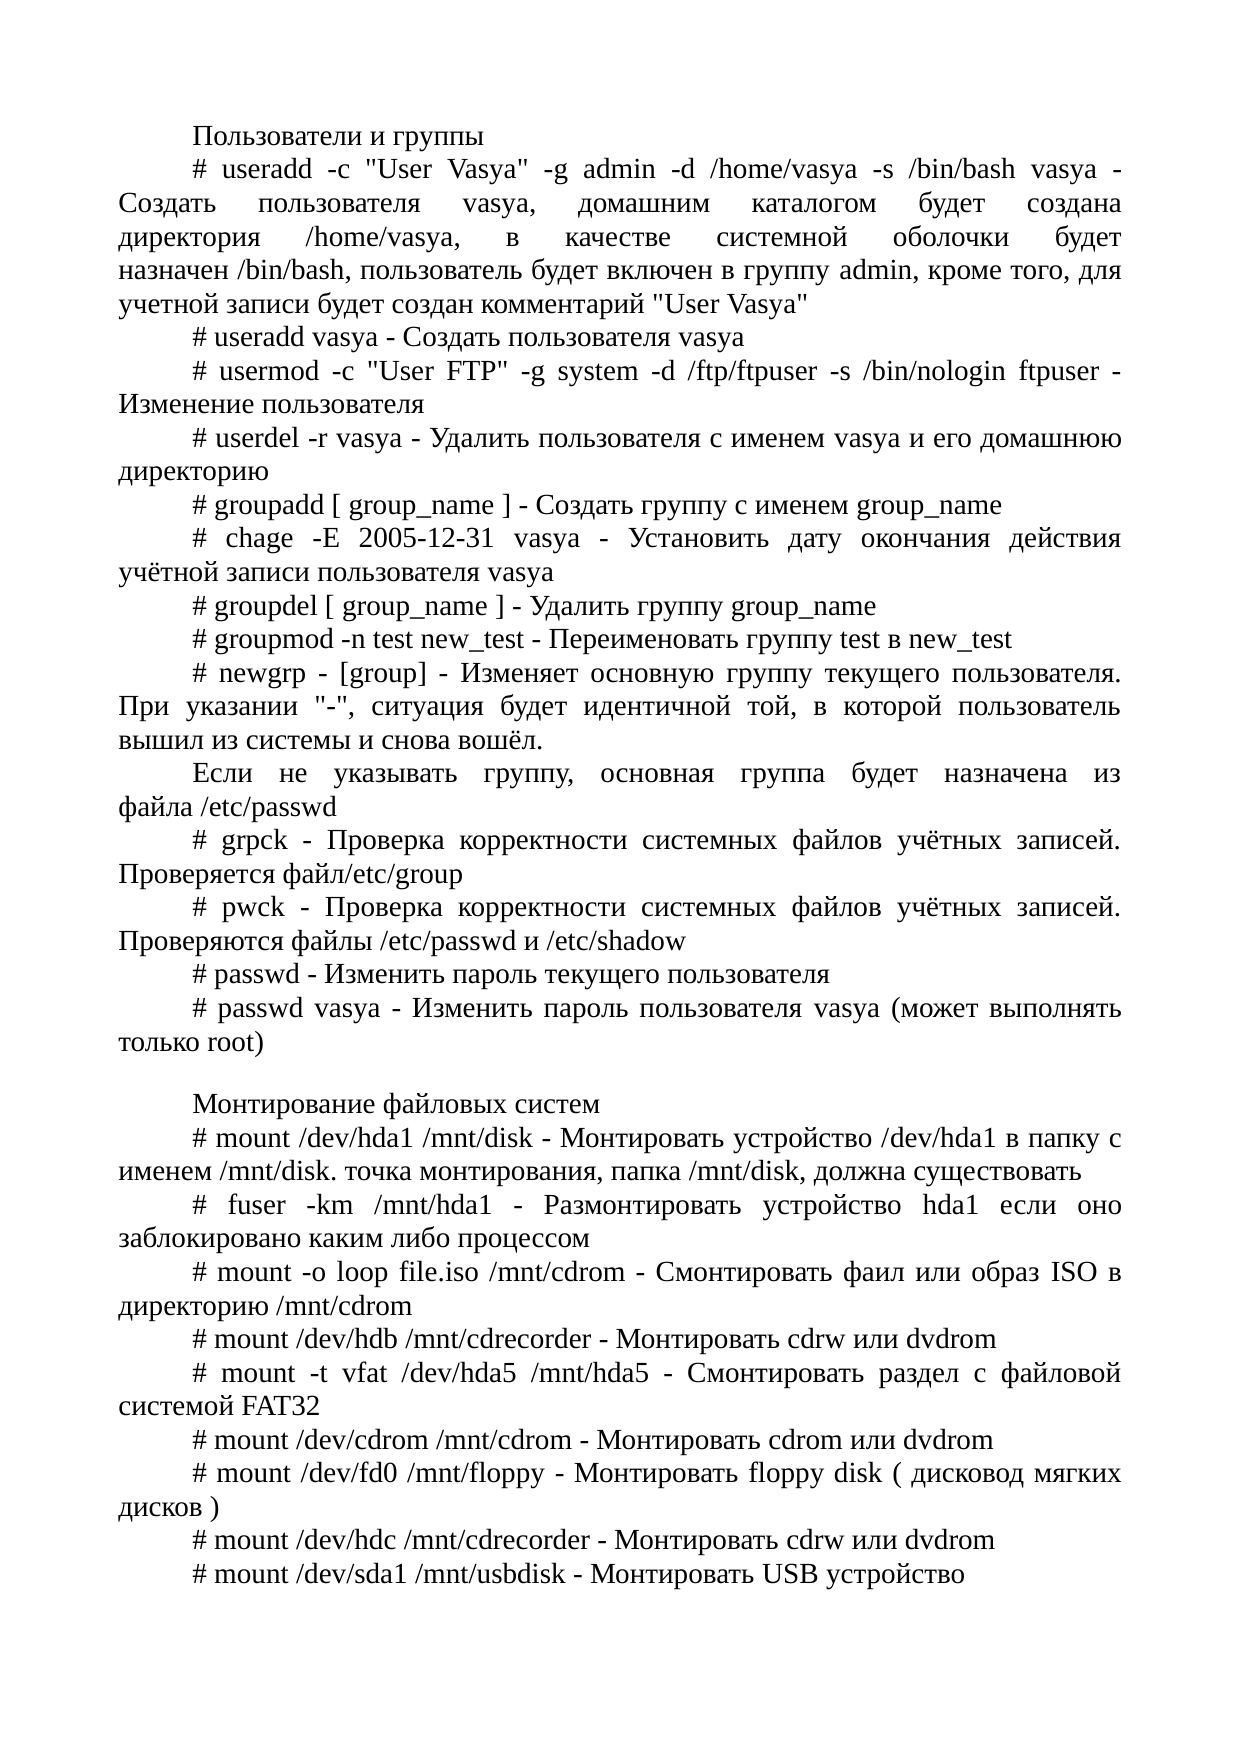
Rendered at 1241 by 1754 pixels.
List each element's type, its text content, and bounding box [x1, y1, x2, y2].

text # passwd - Изменить пароль текущего пользователя [118, 957, 1122, 990]
text # useradd vasya - Создать пользователя vasya [118, 319, 1122, 353]
text # mount /dev/sda1 /mnt/usbdisk - Монтировать USB устройство [118, 1556, 1122, 1589]
text # mount /dev/cdrom /mnt/cdrom - Монтировать cdrom или dvdrom [118, 1422, 1122, 1455]
text Монтирование файловых систем [118, 1086, 1122, 1120]
text Пользователи и группы [118, 118, 1122, 152]
text # usermod -c "User FTP" -g system -d /ftp/ftpuser -s /bin/nologin ftpuser - Изменение пользователя [118, 353, 1122, 420]
text # grpck - Проверка корректности системных файлов учётных записей. Проверяется файл/etc/group [118, 822, 1122, 889]
text Если не указывать группу, основная группа будет назначена из файла /etc/passwd [118, 755, 1122, 822]
text # passwd vasya - Изменить пароль пользователя vasya (может выполнять только root) [118, 990, 1122, 1057]
text # mount -t vfat /dev/hda5 /mnt/hda5 - Смонтировать раздел с файловой системой FAT32 [118, 1355, 1122, 1422]
text # mount /dev/hdb /mnt/cdrecorder - Монтировать cdrw или dvdrom [118, 1321, 1122, 1355]
text # groupadd [ group_name ] - Создать группу с именем group_name [118, 487, 1122, 521]
text # pwck - Проверка корректности системных файлов учётных записей. Проверяются файлы /etc/passwd и /etc/shadow [118, 889, 1122, 957]
text # userdel -r vasya - Удалить пользователя с именем vasya и его домашнюю директорию [118, 420, 1122, 487]
text # groupdel [ group_name ] - Удалить группу group_name [118, 588, 1122, 621]
text # fuser -km /mnt/hda1 - Размонтировать устройство hda1 если оно заблокировано каким либо процессом [118, 1187, 1122, 1254]
text # mount -o loop file.iso /mnt/cdrom - Смонтировать фаил или образ ISO в директорию /mnt/cdrom [118, 1254, 1122, 1321]
text # newgrp - [group] - Изменяет основную группу текущего пользователя. При указании "-", ситуация будет идентичной той, в которой пользователь вышил из системы и снова вошёл. [118, 655, 1122, 755]
text # useradd -c "User Vasya" -g admin -d /home/vasya -s /bin/bash vasya - Создать пользователя vasya, домашним каталогом будет создана директория /home/vasya, в качестве системной оболочки будет назначен /bin/bash, пользователь будет включен в группу admin, кроме того, для учетной записи будет создан комментарий "User Vasya" [118, 152, 1122, 319]
text # mount /dev/hda1 /mnt/disk - Монтировать устройство /dev/hda1 в папку с именем /mnt/disk. точка монтирования, папка /mnt/disk, должна существовать [118, 1120, 1122, 1187]
text # mount /dev/hdc /mnt/cdrecorder - Монтировать cdrw или dvdrom [118, 1522, 1122, 1556]
text # mount /dev/fd0 /mnt/floppy - Монтировать floppy disk ( дисковод мягких дисков ) [118, 1455, 1122, 1522]
text # groupmod -n test new_test - Переименовать группу test в new_test [118, 621, 1122, 655]
text # chage -E 2005-12-31 vasya - Установить дату окончания действия учётной записи пользователя vasya [118, 521, 1122, 588]
